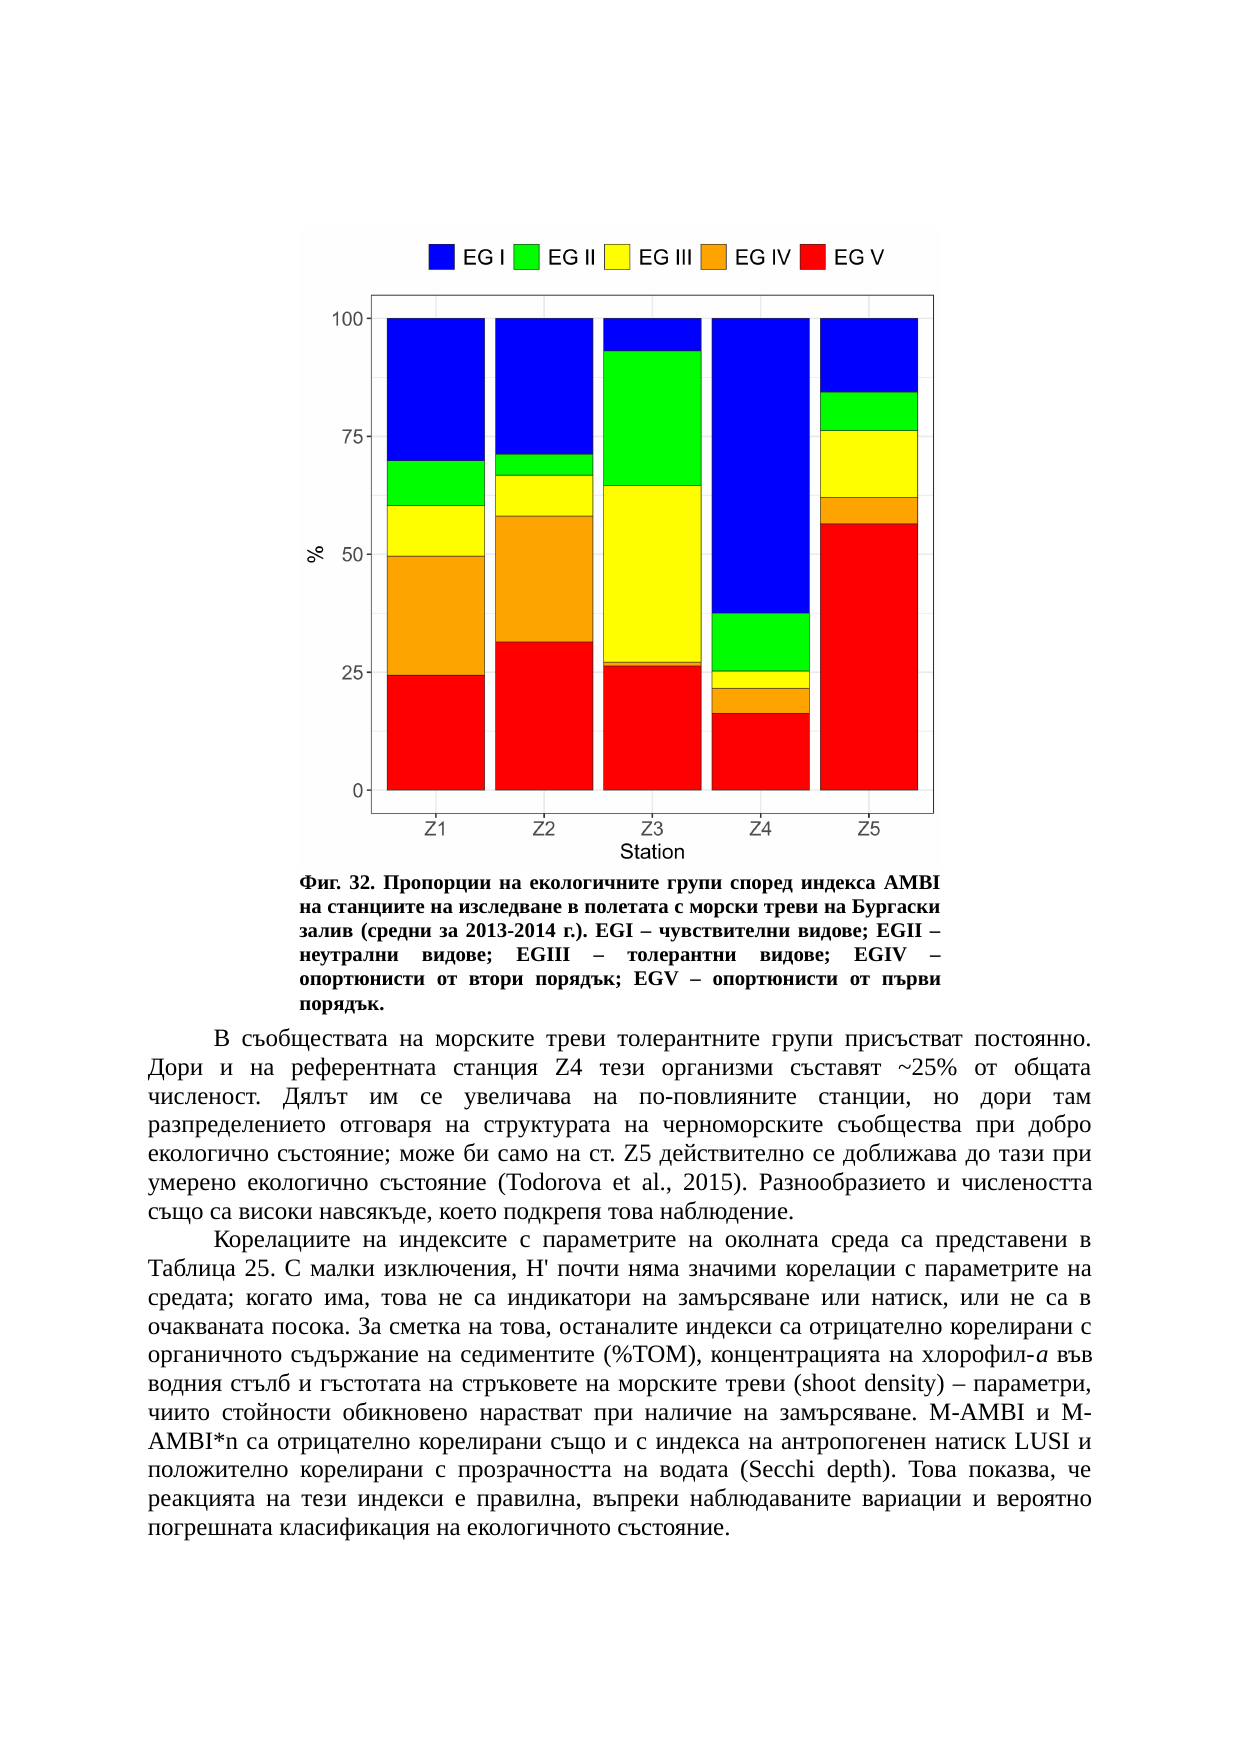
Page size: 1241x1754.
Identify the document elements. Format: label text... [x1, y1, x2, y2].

text Фиг. 32. Пропорции на екологичните групи според индекса AMBI на станциите на изследване в полетата с морски треви на Бургаски залив (средни за 2013-2014 г.). EGI – чувствителни видове; EGII – неутрални видове; EGIII – толерантни видове; EGIV – опортюнисти от втори порядък; EGV – опортюнисти от първи порядък. [299, 871, 941, 1014]
picture [299, 227, 942, 871]
text Корелациите на индексите с параметрите на околната среда са представени в Таблица 25. С малки изключения, H' почти няма значими корелации с параметрите на средата; когато има, това не са индикатори на замърсяване или натиск, или не са в очакваната посока. За сметка на това, останалите индекси са отрицателно корелирани с органичното съдържание на седиментите (%TOM), концентрацията на хлорофил-а във водния стълб и гъстотата на стръковете на морските треви (shoot density) – параметри, чиито стойности обикновено нарастват при наличие на замърсяване. M-AMBI и M-AMBI*n са отрицателно корелирани също и с индекса на антропогенен натиск LUSI и положително корелирани с прозрачността на водата (Secchi depth). Това показва, че реакцията на тези индекси е правилна, въпреки наблюдаваните вариации и вероятно погрешната класификация на екологичното състояние. [148, 1224, 1093, 1541]
text В съобществата на морските треви толерантните групи присъстват постоянно. Дори и на референтната станция Z4 тези организми съставят ~25% от общата численост. Дялът им се увеличава на по-повлияните станции, но дори там разпределението отговаря на структурата на черноморските съобщества при добро екологично състояние; може би само на ст. Z5 действително се доближава до тази при умерено екологично състояние (Todorova et al., 2015). Разнообразието и числеността също са високи навсякъде, което подкрепя това наблюдение. [148, 1023, 1093, 1224]
